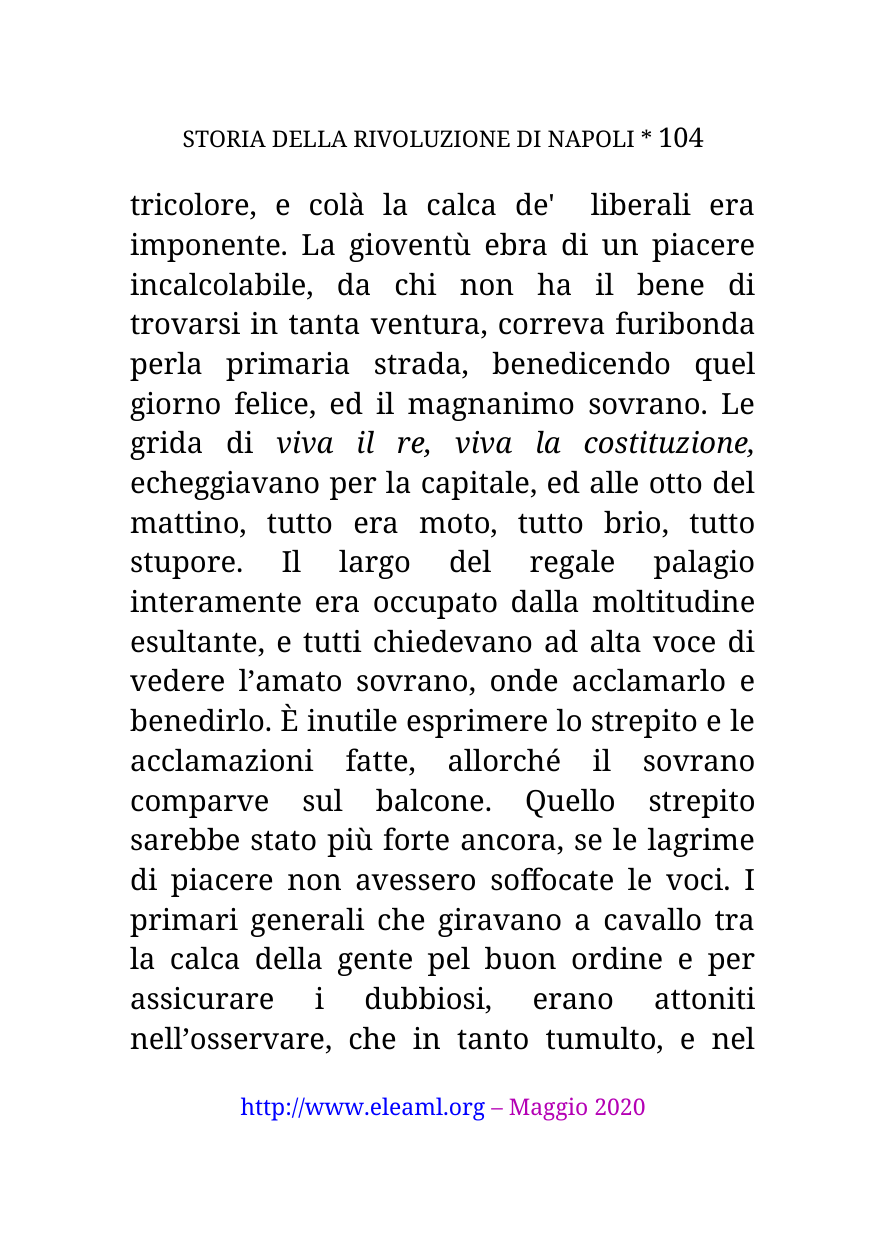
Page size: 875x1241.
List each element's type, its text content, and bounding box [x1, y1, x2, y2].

text tricolore, e colà la calca de' liberali era imponente. La gioventù ebra di un piacere incalcolabile, da chi non ha il bene di trovarsi in tanta ventura, correva furibonda perla primaria strada, benedicendo quel giorno felice, ed il magnanimo sovrano. Le grida di viva il re, viva la costituzione, echeggiavano per la capitale, ed alle otto del mattino, tutto era moto, tutto brio, tutto stupore. Il largo del regale palagio interamente era occupato dalla moltitudine esultante, e tutti chiedevano ad alta voce di vedere l’amato sovrano, onde acclamarlo e benedirlo. È inutile esprimere lo strepito e le acclamazioni fatte, allorché il sovrano comparve sul balcone. Quello strepito sarebbe stato più forte ancora, se le lagrime di piacere non avessero soffocate le voci. I primari generali che giravano a cavallo tra la calca della gente pel buon ordine e per assicurare i dubbiosi, erano attoniti nell’osservare, che in tanto tumulto, e nel [130, 184, 756, 1058]
